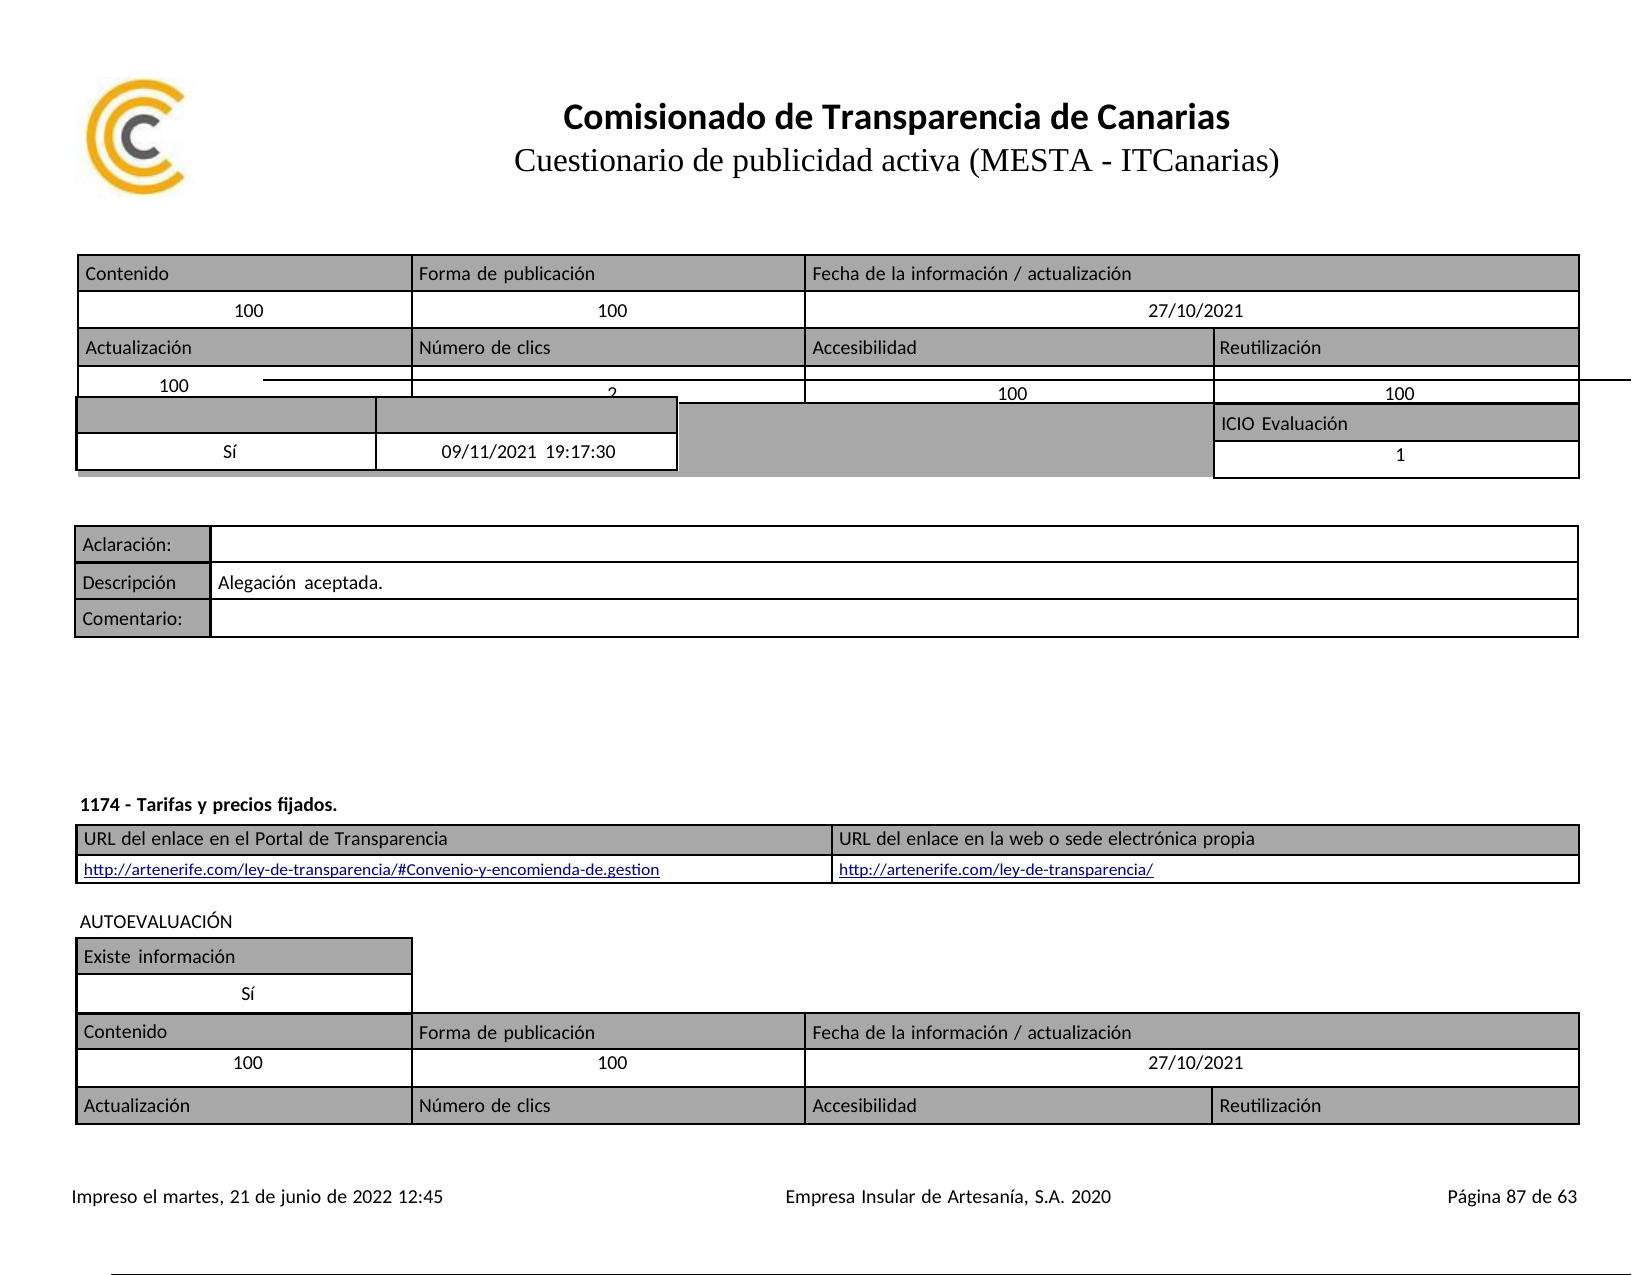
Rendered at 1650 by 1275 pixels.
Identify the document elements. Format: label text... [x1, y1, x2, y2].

table_header [377, 398, 676, 432]
table_header [78, 398, 375, 432]
table_cell REVISIÓN Revisado Fecha de revisión [78, 404, 1213, 477]
table_cell 100 [413, 292, 804, 327]
table_cell Forma de publicación [413, 1014, 804, 1048]
text AUTOEVALUACIÓN [79, 909, 1594, 933]
table_cell 27/10/2021 [806, 292, 1578, 327]
table_cell http://artenerife.com/ley-de-transparencia/ [833, 856, 1578, 882]
table_cell 100 [79, 292, 411, 327]
table_cell [806, 367, 1213, 379]
table_cell http://artenerife.com/ley-de-transparencia/#Convenio-y-encomienda-de.gestion [78, 856, 831, 882]
table_cell Sí [78, 434, 375, 469]
table_cell ICIO Evaluación [1215, 405, 1578, 440]
table_cell Contenido [78, 1015, 411, 1048]
table_header URL del enlace en el Portal de Transparencia [78, 826, 831, 854]
table_cell Alegación aceptada. [212, 563, 1577, 598]
table_header Aclaración: [76, 527, 209, 561]
table_cell 100 [413, 1050, 804, 1086]
table_cell Descripción [76, 564, 209, 598]
table_cell Reutilización [1215, 329, 1578, 365]
table_header [212, 527, 1577, 561]
table_cell 1 [1215, 442, 1578, 477]
text 1174 - Tarifas y precios fijados. [79, 792, 1594, 816]
table_cell 100 [78, 1050, 411, 1086]
table_header Fecha de la información / actualización [806, 256, 1578, 290]
table_cell 100 [806, 381, 1213, 402]
table_header Forma de publicación [413, 256, 804, 290]
picture [76, 77, 197, 198]
table_header URL del enlace en la web o sede electrónica propia [833, 826, 1578, 854]
table_cell 09/11/2021 19:17:30 [377, 434, 676, 469]
table_cell 100 [79, 367, 411, 396]
table_cell 27/10/2021 [806, 1050, 1578, 1086]
table_cell Reutilización [1213, 1088, 1578, 1123]
table_cell Fecha de la información / actualización [806, 1014, 1578, 1048]
table_cell Número de clics [413, 329, 804, 365]
table_header Existe información [78, 939, 411, 973]
table_cell Accesibilidad [806, 1088, 1211, 1123]
table_header [413, 937, 1579, 1012]
table_cell Sí [78, 975, 411, 1012]
table_cell [212, 600, 1577, 636]
table_header Contenido [79, 256, 411, 290]
table_cell 100 [1215, 381, 1578, 402]
table_cell [1215, 367, 1578, 379]
table_cell [413, 367, 804, 379]
table_cell Comentario: [76, 600, 209, 636]
table_cell Actualización [79, 329, 411, 365]
table_cell 2 [413, 381, 804, 402]
table_cell Número de clics [413, 1088, 804, 1123]
table_cell Accesibilidad [806, 329, 1213, 365]
table_cell Actualización [78, 1088, 411, 1123]
